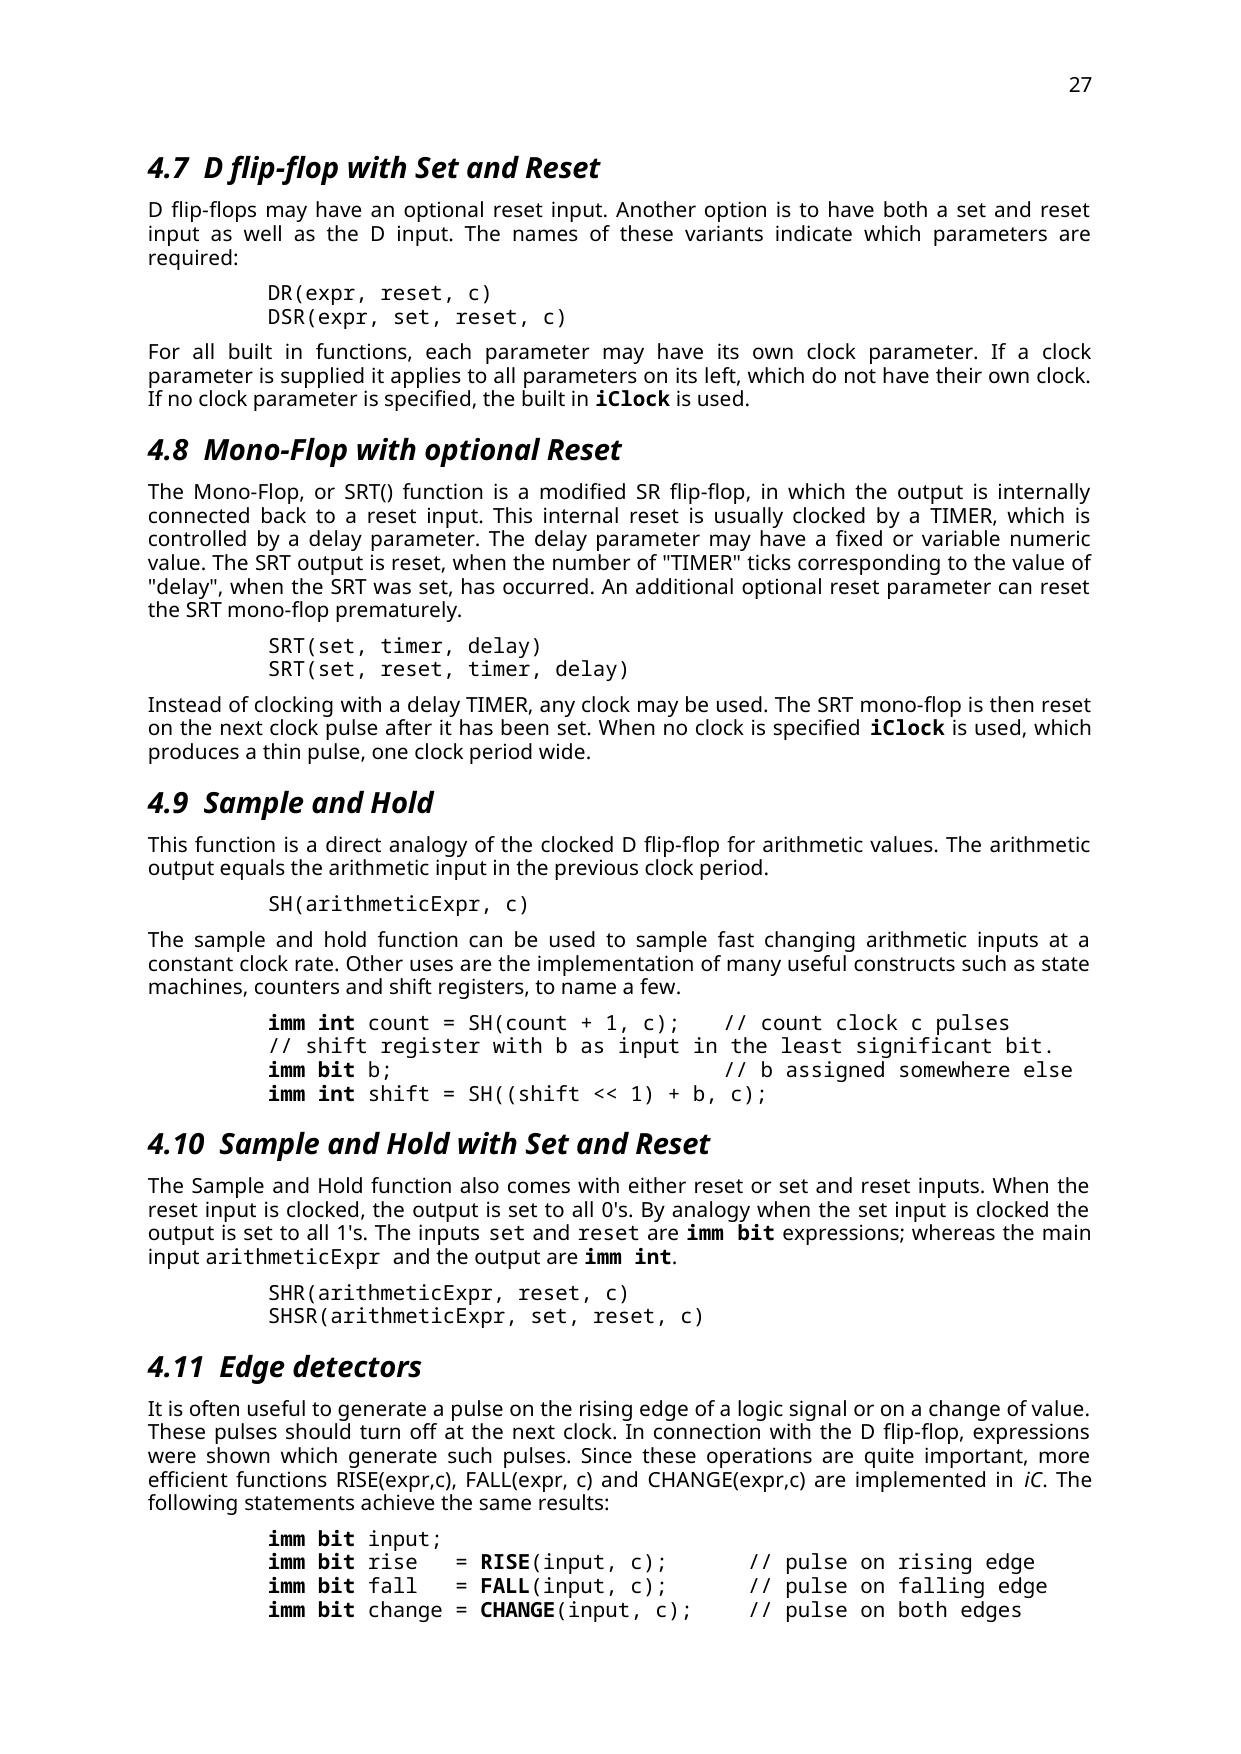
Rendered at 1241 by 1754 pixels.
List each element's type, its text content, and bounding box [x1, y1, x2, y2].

text It is often useful to generate a pulse on the rising edge of a logic signal or on a change of value. These pulses should turn off at the next clock. In connection with the D flip-flop, expressions were shown which generate such pulses. Since these operations are quite important, more efficient functions RISE(expr,c), FALL(expr, c) and CHANGE(expr,c) are implemented in iC. The following statements achieve the same results: [148, 1397, 1092, 1516]
text SRT(set, timer, delay) SRT(set, reset, timer, delay) [268, 634, 1092, 682]
subtitle Sample and Hold [148, 782, 1092, 821]
text SHR(arithmeticExpr, reset, c) SHSR(arithmeticExpr, set, reset, c) [268, 1281, 1092, 1328]
text D flip-flops may have an optional reset input. Another option is to have both a set and reset input as well as the D input. The names of these variants indicate which parameters are required: [148, 199, 1092, 270]
text The Mono-Flop, or SRT() function is a modified SR flip-flop, in which the output is internally connected back to a reset input. This internal reset is usually clocked by a TIMER, which is controlled by a delay parameter. The delay parameter may have a fixed or variable numeric value. The SRT output is reset, when the number of "TIMER" ticks corresponding to the value of "delay", when the SRT was set, has occurred. An additional optional reset parameter can reset the SRT mono-flop prematurely. [148, 481, 1092, 622]
text imm int count = SH(count + 1, c); // count clock c pulses // shift register with b as input in the least significant bit. imm bit b; // b assigned somewhere else imm int shift = SH((shift << 1) + b, c); [268, 1011, 1092, 1106]
text The sample and hold function can be used to sample fast changing arithmetic inputs at a constant clock rate. Other uses are the implementation of many useful constructs such as state machines, counters and shift registers, to name a few. [148, 928, 1092, 999]
subtitle Sample and Hold with Set and Reset [148, 1123, 1092, 1163]
text DR(expr, reset, c) DSR(expr, set, reset, c) [268, 282, 1092, 329]
text For all built in functions, each parameter may have its own clock parameter. If a clock parameter is supplied it applies to all parameters on its left, which do not have their own clock. If no clock parameter is specified, the built in iClock is used. [148, 341, 1092, 412]
subtitle D flip-flop with Set and Reset [148, 148, 1092, 187]
text This function is a direct analogy of the clocked D flip-flop for arithmetic values. The arithmetic output equals the arithmetic input in the previous clock period. [148, 833, 1092, 881]
text SH(arithmeticExpr, c) [268, 893, 1092, 917]
subtitle Mono-Flop with optional Reset [148, 429, 1092, 469]
text The Sample and Hold function also comes with either reset or set and reset inputs. When the reset input is clocked, the output is set to all 0's. By analogy when the set input is clocked the output is set to all 1's. The inputs set and reset are imm bit expressions; whereas the main input arithmeticExpr and the output are imm int. [148, 1175, 1092, 1269]
text imm bit input; imm bit rise = RISE(input, c); // pulse on rising edge imm bit fall = FALL(input, c); // pulse on falling edge imm bit change = CHANGE(input, c); // pulse on both edges [268, 1527, 1092, 1622]
subtitle Edge detectors [148, 1346, 1092, 1386]
text Instead of clocking with a delay TIMER, any clock may be used. The SRT mono-flop is then reset on the next clock pulse after it has been set. When no clock is specified iClock is used, which produces a thin pulse, one clock period wide. [148, 693, 1092, 764]
